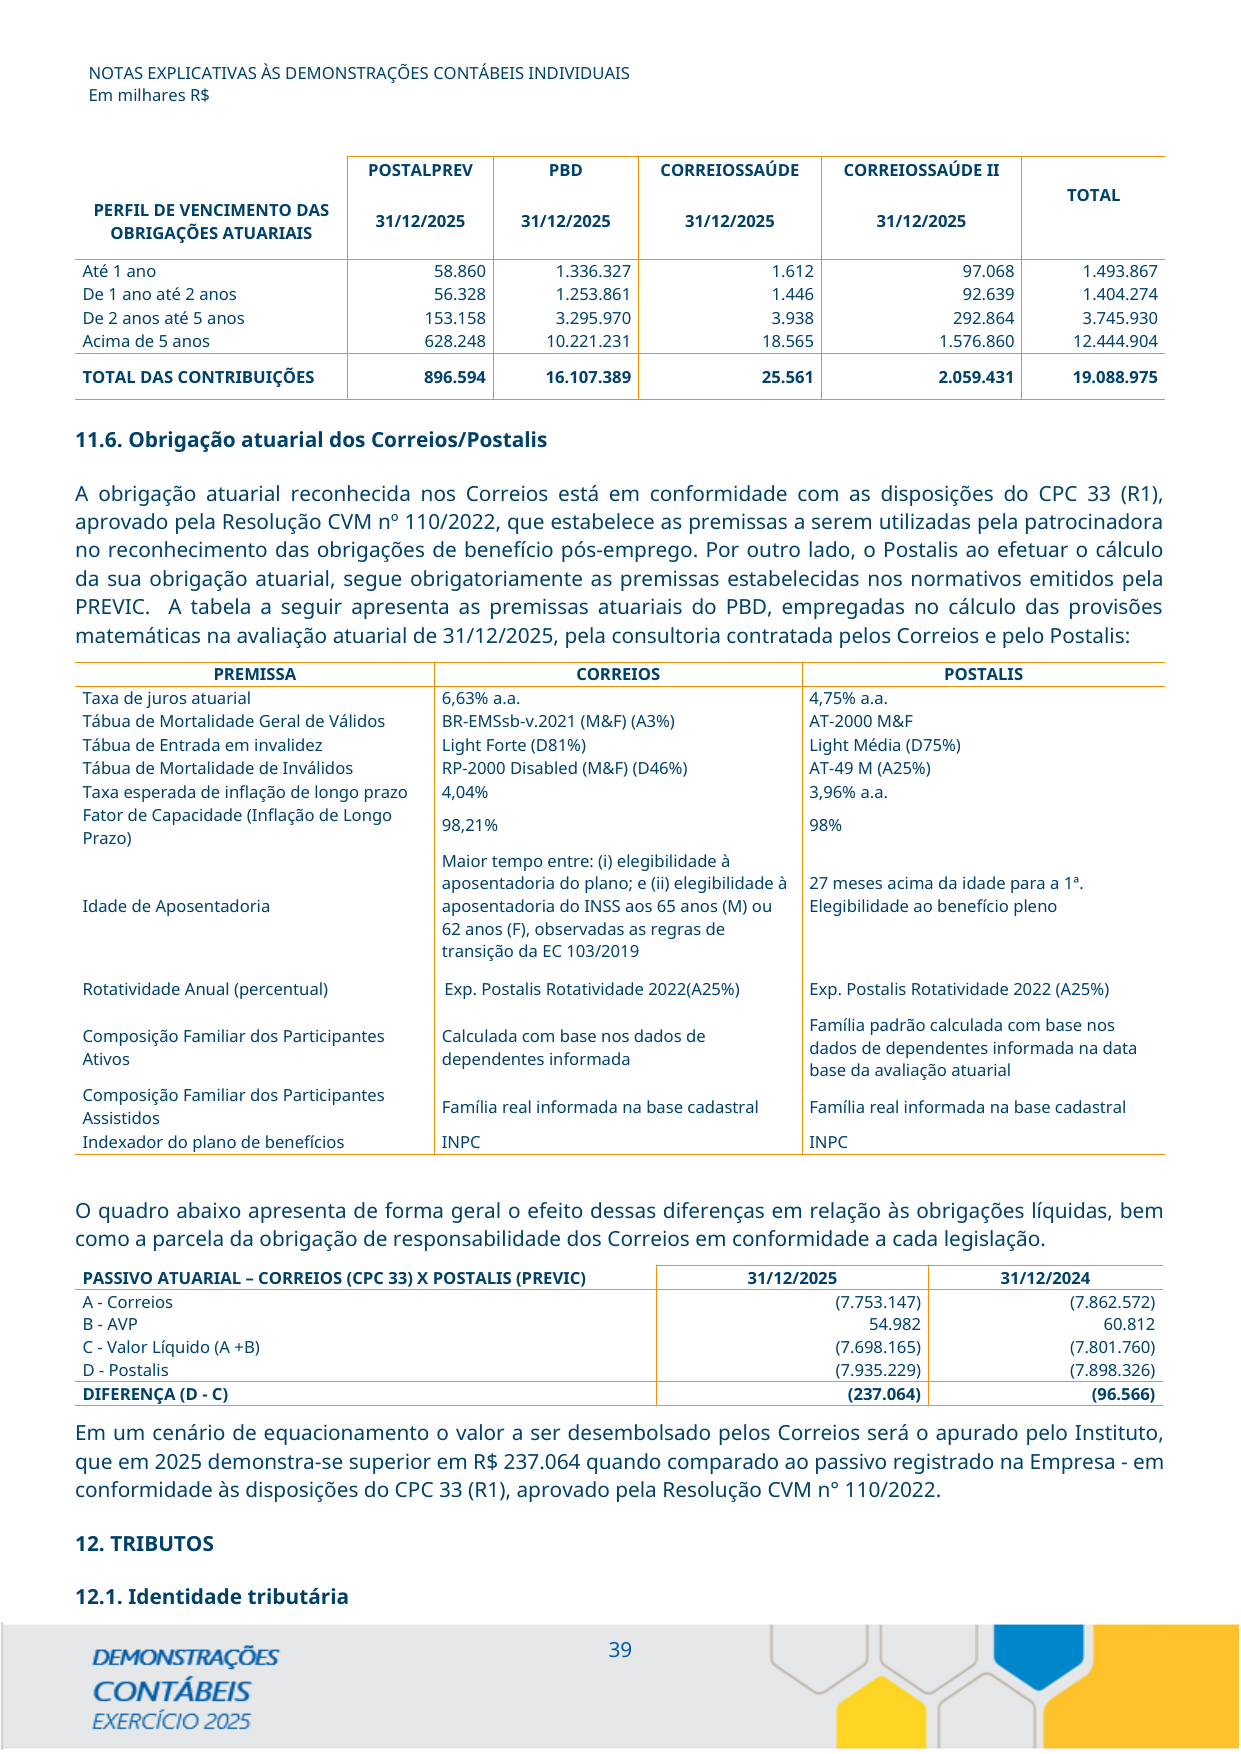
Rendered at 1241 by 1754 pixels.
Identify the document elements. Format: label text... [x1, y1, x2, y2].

table_cell 27 meses acima da idade para a 1ª. Elegibilidade ao benefício pleno [803, 847, 1165, 965]
table_cell 4,04% [435, 780, 802, 804]
table_cell D - Postalis [75, 1358, 656, 1381]
table_header POSTALIS [803, 663, 1165, 686]
table_cell 92.639 [822, 282, 1021, 306]
table_cell (237.064) [657, 1382, 928, 1405]
table_cell INPC [803, 1130, 1165, 1154]
table_header PBD [494, 157, 638, 184]
table_cell Família padrão calculada com base nos dados de dependentes informada na data base da avaliação atuarial [803, 1012, 1165, 1083]
table_cell (7.753.147) [657, 1290, 928, 1313]
table_cell (7.698.165) [657, 1336, 928, 1358]
picture [0, 1622, 1239, 1750]
table_cell 1.336.327 [494, 260, 638, 282]
table_cell TOTAL DAS CONTRIBUIÇÕES [75, 354, 347, 399]
table_cell C - Valor Líquido (A +B) [75, 1336, 656, 1358]
table_cell INPC [435, 1130, 802, 1154]
table_header POSTALPREV [348, 157, 493, 184]
subtitle Obrigação atuarial dos Correios/Postalis [75, 425, 1165, 454]
table_cell BR-EMSsb-v.2021 (M&F) (A3%) [435, 709, 802, 733]
table_cell 98,21% [435, 804, 802, 847]
table_cell AT-2000 M&F [803, 709, 1165, 733]
table_cell 58.860 [348, 260, 493, 282]
table_cell PERFIL DE VENCIMENTO DAS OBRIGAÇÕES ATUARIAIS [75, 184, 347, 259]
table_cell 60.812 [929, 1313, 1162, 1336]
table_cell Família real informada na base cadastral [435, 1083, 802, 1130]
table_cell 56.328 [348, 282, 493, 306]
table_cell Maior tempo entre: (i) elegibilidade à aposentadoria do plano; e (ii) elegibilidade à aposentadoria do INSS aos 65 anos (M) ou 62 anos (F), observadas as regras de transição da EC 103/2019 [435, 847, 802, 965]
table_header 31/12/2024 [929, 1266, 1162, 1289]
table_cell De 2 anos até 5 anos [75, 306, 347, 329]
text Em um cenário de equacionamento o valor a ser desembolsado pelos Correios será o apurado pelo Instituto, que em 2025 demonstra-se superior em R$ 237.064 quando comparado ao passivo registrado na Empresa - em conformidade às disposições do CPC 33 (R1), aprovado pela Resolução CVM n° 110/2022. [75, 1418, 1165, 1504]
table_cell 4,75% a.a. [803, 687, 1165, 709]
table_cell 292.864 [822, 306, 1021, 329]
table_cell (7.898.326) [929, 1358, 1162, 1381]
table_cell Família real informada na base cadastral [803, 1083, 1165, 1130]
table_cell Acima de 5 anos [75, 330, 347, 353]
table_cell AT-49 M (A25%) [803, 756, 1165, 780]
table_cell Light Forte (D81%) [435, 733, 802, 756]
table_cell (7.862.572) [929, 1290, 1162, 1313]
subtitle Identidade tributária [75, 1582, 1165, 1611]
text A obrigação atuarial reconhecida nos Correios está em conformidade com as disposições do CPC 33 (R1), aprovado pela Resolução CVM nº 110/2022, que estabelece as premissas a serem utilizadas pela patrocinadora no reconhecimento das obrigações de benefício pós-emprego. Por outro lado, o Postalis ao efetuar o cálculo da sua obrigação atuarial, segue obrigatoriamente as premissas estabelecidas nos normativos emitidos pela PREVIC. A tabela a seguir apresenta as premissas atuariais do PBD, empregadas no cálculo das provisões matemáticas na avaliação atuarial de 31/12/2025, pela consultoria contratada pelos Correios e pelo Postalis: [75, 479, 1165, 649]
table_header CORREIOSSAÚDE II [822, 157, 1021, 184]
table_cell 3.295.970 [494, 306, 638, 329]
table_cell Composição Familiar dos Participantes Ativos [75, 1012, 434, 1083]
table_cell 896.594 [348, 354, 493, 399]
table_cell Rotatividade Anual (percentual) [75, 965, 434, 1012]
table_cell Taxa esperada de inflação de longo prazo [75, 780, 434, 804]
table_cell 98% [803, 804, 1165, 847]
table_cell 10.221.231 [494, 330, 638, 353]
table_header PASSIVO ATUARIAL – CORREIOS (CPC 33) X POSTALIS (PREVIC) [75, 1265, 656, 1289]
table_cell Composição Familiar dos Participantes Assistidos [75, 1083, 434, 1130]
table_cell (96.566) [929, 1382, 1162, 1405]
table_cell 31/12/2025 [348, 184, 493, 259]
table_cell (7.935.229) [657, 1358, 928, 1381]
table_cell 1.404.274 [1022, 282, 1165, 306]
table_cell 18.565 [639, 330, 821, 353]
table_cell Indexador do plano de benefícios [75, 1130, 434, 1154]
table_cell 1.446 [639, 282, 821, 306]
table_cell 1.253.861 [494, 282, 638, 306]
table_cell (7.801.760) [929, 1336, 1162, 1358]
table_cell Até 1 ano [75, 260, 347, 282]
table_cell 2.059.431 [822, 354, 1021, 399]
table_cell Exp. Postalis Rotatividade 2022 (A25%) [803, 965, 1165, 1012]
table_cell RP-2000 Disabled (M&F) (D46%) [435, 756, 802, 780]
text O quadro abaixo apresenta de forma geral o efeito dessas diferenças em relação às obrigações líquidas, bem como a parcela da obrigação de responsabilidade dos Correios em conformidade a cada legislação. [75, 1196, 1165, 1253]
table_cell 19.088.975 [1022, 354, 1165, 399]
table_cell 153.158 [348, 306, 493, 329]
table_cell Exp. Postalis Rotatividade 2022(A25%) [435, 965, 802, 1012]
table_cell 16.107.389 [494, 354, 638, 399]
table_cell 3,96% a.a. [803, 780, 1165, 804]
table_cell Taxa de juros atuarial [75, 687, 434, 709]
table_cell 12.444.904 [1022, 330, 1165, 353]
table_cell 25.561 [639, 354, 821, 399]
table_cell Tábua de Mortalidade de Inválidos [75, 756, 434, 780]
table_cell 1.493.867 [1022, 260, 1165, 282]
subtitle TRIBUTOS [75, 1529, 1165, 1557]
table_cell 1.612 [639, 260, 821, 282]
table_header 31/12/2025 [657, 1266, 928, 1289]
table_header CORREIOS [435, 663, 802, 686]
table_cell 6,63% a.a. [435, 687, 802, 709]
table_cell 31/12/2025 [639, 184, 821, 259]
table_cell 31/12/2025 [494, 184, 638, 259]
table_cell Idade de Aposentadoria [75, 847, 434, 965]
table_cell De 1 ano até 2 anos [75, 282, 347, 306]
table_cell 31/12/2025 [822, 184, 1021, 259]
table_cell A - Correios [75, 1290, 656, 1313]
table_cell 628.248 [348, 330, 493, 353]
table_cell Tábua de Mortalidade Geral de Válidos [75, 709, 434, 733]
table_header PREMISSA [75, 663, 434, 686]
table_cell Tábua de Entrada em invalidez [75, 733, 434, 756]
table_header [1022, 157, 1165, 184]
table_cell Light Média (D75%) [803, 733, 1165, 756]
table_header [75, 156, 347, 184]
table_cell B - AVP [75, 1313, 656, 1336]
table_cell TOTAL [1022, 184, 1165, 259]
table_cell Fator de Capacidade (Inflação de Longo Prazo) [75, 804, 434, 847]
table_cell 97.068 [822, 260, 1021, 282]
table_cell 54.982 [657, 1313, 928, 1336]
table_cell Calculada com base nos dados de dependentes informada [435, 1012, 802, 1083]
table_cell DIFERENÇA (D - C) [75, 1382, 656, 1405]
table_header CORREIOSSAÚDE [639, 157, 821, 184]
table_cell 3.938 [639, 306, 821, 329]
table_cell 3.745.930 [1022, 306, 1165, 329]
table_cell 1.576.860 [822, 330, 1021, 353]
